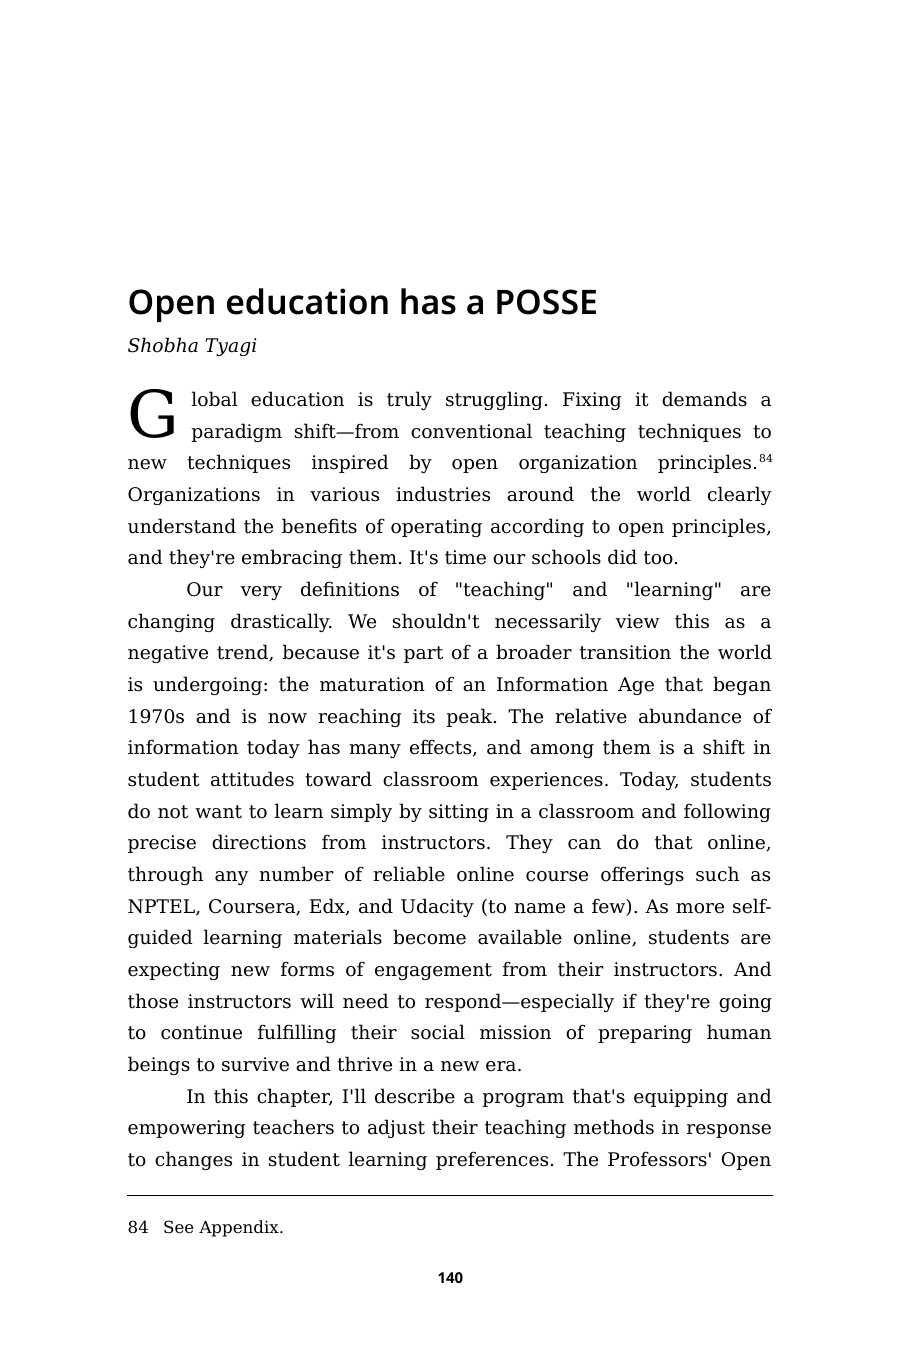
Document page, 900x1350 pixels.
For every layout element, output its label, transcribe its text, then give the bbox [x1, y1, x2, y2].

text Global education is truly struggling. Fixing it demands a paradigm shift—from conventional teaching techniques to new techniques inspired by open organization principles. Organizations in various industries around the world clearly understand the benefits of operating according to open principles, and they're embracing them. It's time our schools did too. [127, 389, 772, 569]
subtitle Open education has a POSSE [127, 283, 772, 322]
text Shobha Tyagi [127, 335, 772, 357]
text Our very definitions of "teaching" and "learning" are changing drastically. We shouldn't necessarily view this as a negative trend, because it's part of a broader transition the world is undergoing: the maturation of an Information Age that began 1970s and is now reaching its peak. The relative abundance of information today has many effects, and among them is a shift in student attitudes toward classroom experiences. Today, students do not want to learn simply by sitting in a classroom and following precise directions from instructors. They can do that online, through any number of reliable online course offerings such as NPTEL, Coursera, Edx, and Udacity (to name a few). As more self-guided learning materials become available online, students are expecting new forms of engagement from their instructors. And those instructors will need to respond—especially if they're going to continue fulfilling their social mission of preparing human beings to survive and thrive in a new era. [127, 579, 772, 1076]
text In this chapter, I'll describe a program that's equipping and empowering teachers to adjust their teaching methods in response to changes in student learning preferences. The Professors' Open [127, 1086, 772, 1171]
text See Appendix. [127, 1218, 772, 1237]
